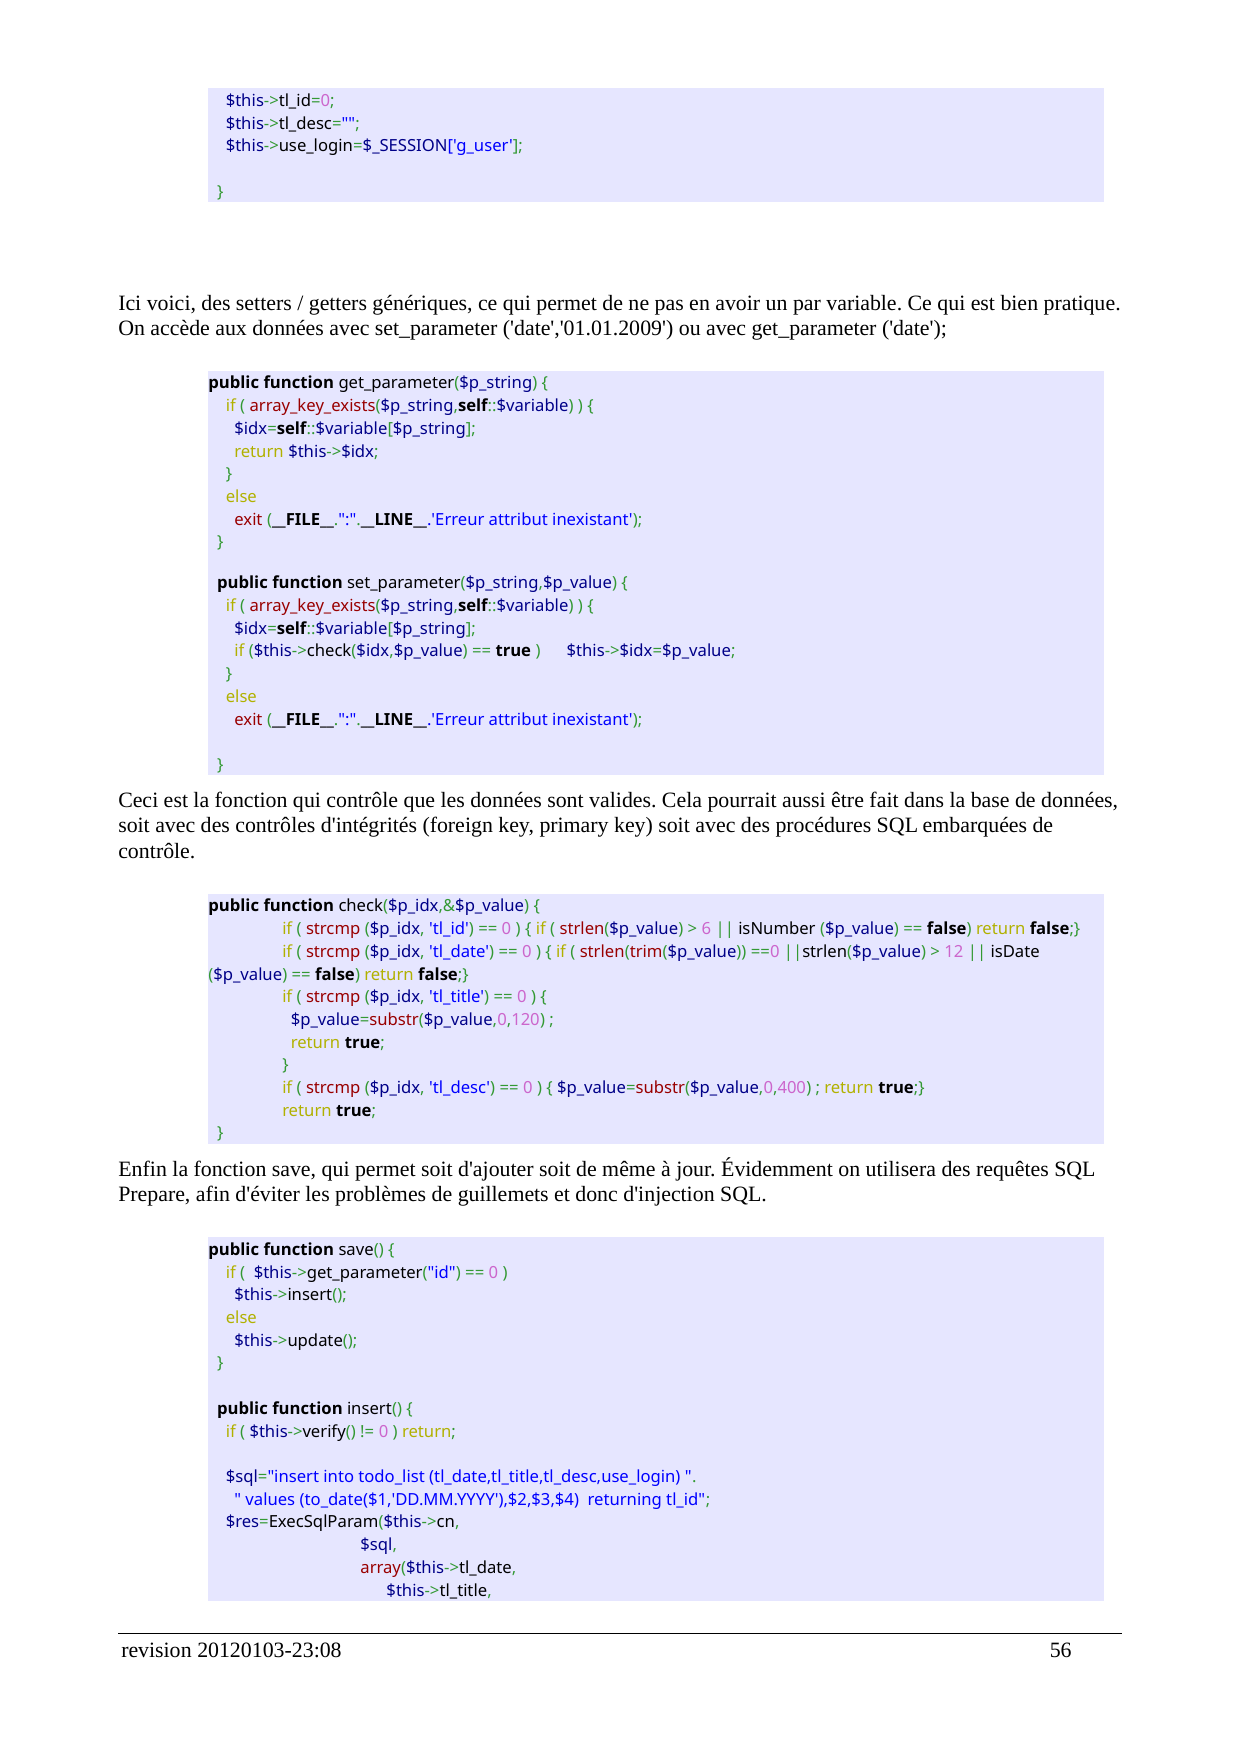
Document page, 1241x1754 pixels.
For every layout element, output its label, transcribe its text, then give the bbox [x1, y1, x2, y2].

text public function check($p_idx,&$p_value) { if ( strcmp ($p_idx, 'tl_id') == 0 ) { if ( strlen($p_value) > 6 || isNumber ($p_value) == false) return false;} if ( strcmp ($p_idx, 'tl_date') == 0 ) { if ( strlen(trim($p_value)) ==0 ||strlen($p_value) > 12 || isDate ($p_value) == false) return false;} if ( strcmp ($p_idx, 'tl_title') == 0 ) { $p_value=substr($p_value,0,120) ; return true; } if ( strcmp ($p_idx, 'tl_desc') == 0 ) { $p_value=substr($p_value,0,400) ; return true;} return true; } [208, 894, 1104, 1144]
text Ici voici, des setters / getters génériques, ce qui permet de ne pas en avoir un par variable. Ce qui est bien pratique. On accède aux données avec set_parameter ('date','01.01.2009') ou avec get_parameter ('date'); [118, 289, 1122, 340]
text public function set_parameter($p_string,$p_value) { if ( array_key_exists($p_string,self::$variable) ) { $idx=self::$variable[$p_string]; if ($this->check($idx,$p_value) == true ) $this->$idx=$p_value; } else exit (__FILE__.":".__LINE__.'Erreur attribut inexistant'); } [208, 571, 1104, 775]
text public function save() { if ( $this->get_parameter("id") == 0 ) $this->insert(); else $this->update(); } public function insert() { if ( $this->verify() != 0 ) return; $sql="insert into todo_list (tl_date,tl_title,tl_desc,use_login) ". " values (to_date($1,'DD.MM.YYYY'),$2,$3,$4) returning tl_id"; $res=ExecSqlParam($this->cn, $sql, array($this->tl_date, $this->tl_title, [208, 1237, 1104, 1601]
text $this->tl_id=0; $this->tl_desc=""; $this->use_login=$_SESSION['g_user']; } [208, 88, 1104, 202]
text Ceci est la fonction qui contrôle que les données sont valides. Cela pourrait aussi être fait dans la base de données, soit avec des contrôles d'intégrités (foreign key, primary key) soit avec des procédures SQL embarquées de contrôle. [118, 787, 1122, 863]
text Enfin la fonction save, qui permet soit d'ajouter soit de même à jour. Évidemment on utilisera des requêtes SQL Prepare, afin d'éviter les problèmes de guillemets et donc d'injection SQL. [118, 1156, 1122, 1206]
text public function get_parameter($p_string) { if ( array_key_exists($p_string,self::$variable) ) { $idx=self::$variable[$p_string]; return $this->$idx; } else exit (__FILE__.":".__LINE__.'Erreur attribut inexistant'); } [208, 371, 1104, 553]
